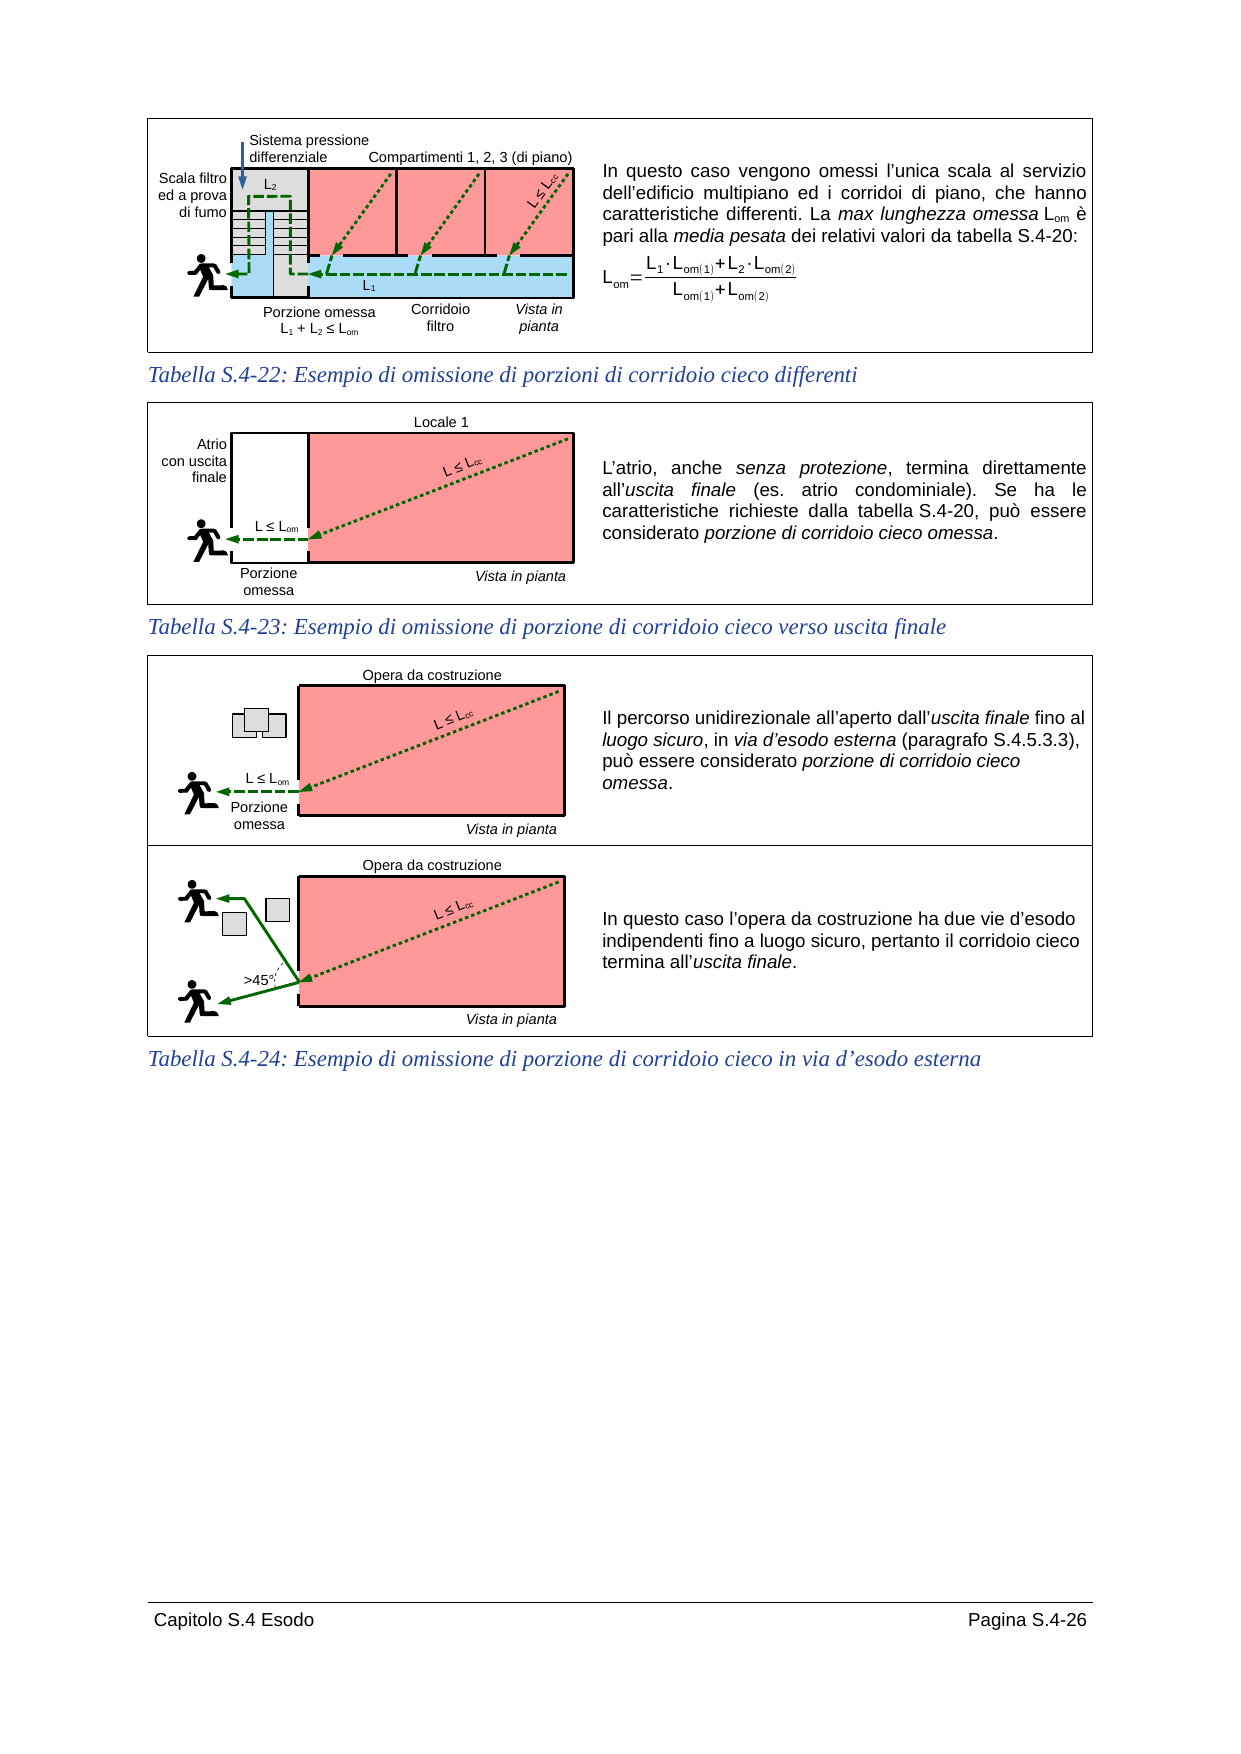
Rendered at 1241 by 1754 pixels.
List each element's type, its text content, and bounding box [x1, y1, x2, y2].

table_header [148, 403, 596, 604]
table_header [148, 119, 596, 351]
text Tabella S.4-23: Esempio di omissione di porzione di corridoio cieco verso uscita finale [148, 613, 1093, 640]
table_header In questo caso vengono omessi l’unica scala al servizio dell’edificio multipiano ed i corridoi di piano, che hanno caratteristiche differenti. La max lunghezza omessa Lom è pari alla media pesata dei relativi valori da tabella S.4-20: [596, 119, 1092, 351]
text Tabella S.4-22: Esempio di omissione di porzioni di corridoio cieco differenti [148, 361, 1093, 387]
table_cell In questo caso l’opera da costruzione ha due vie d’esodo indipendenti fino a luogo sicuro, pertanto il corridoio cieco termina all’uscita finale. [596, 846, 1092, 1036]
table_header L’atrio, anche senza protezione, termina direttamente all’uscita finale (es. atrio condominiale). Se ha le caratteristiche richieste dalla tabella S.4-20, può essere considerato porzione di corridoio cieco omessa. [596, 403, 1092, 604]
table_header [148, 656, 596, 845]
table_cell [148, 846, 596, 1036]
text Tabella S.4-24: Esempio di omissione di porzione di corridoio cieco in via d’esodo esterna [148, 1045, 1093, 1071]
table_header Il percorso unidirezionale all’aperto dall’uscita finale fino al luogo sicuro, in via d’esodo esterna (paragrafo S.4.5.3.3), può essere considerato porzione di corridoio cieco omessa. [596, 656, 1092, 845]
